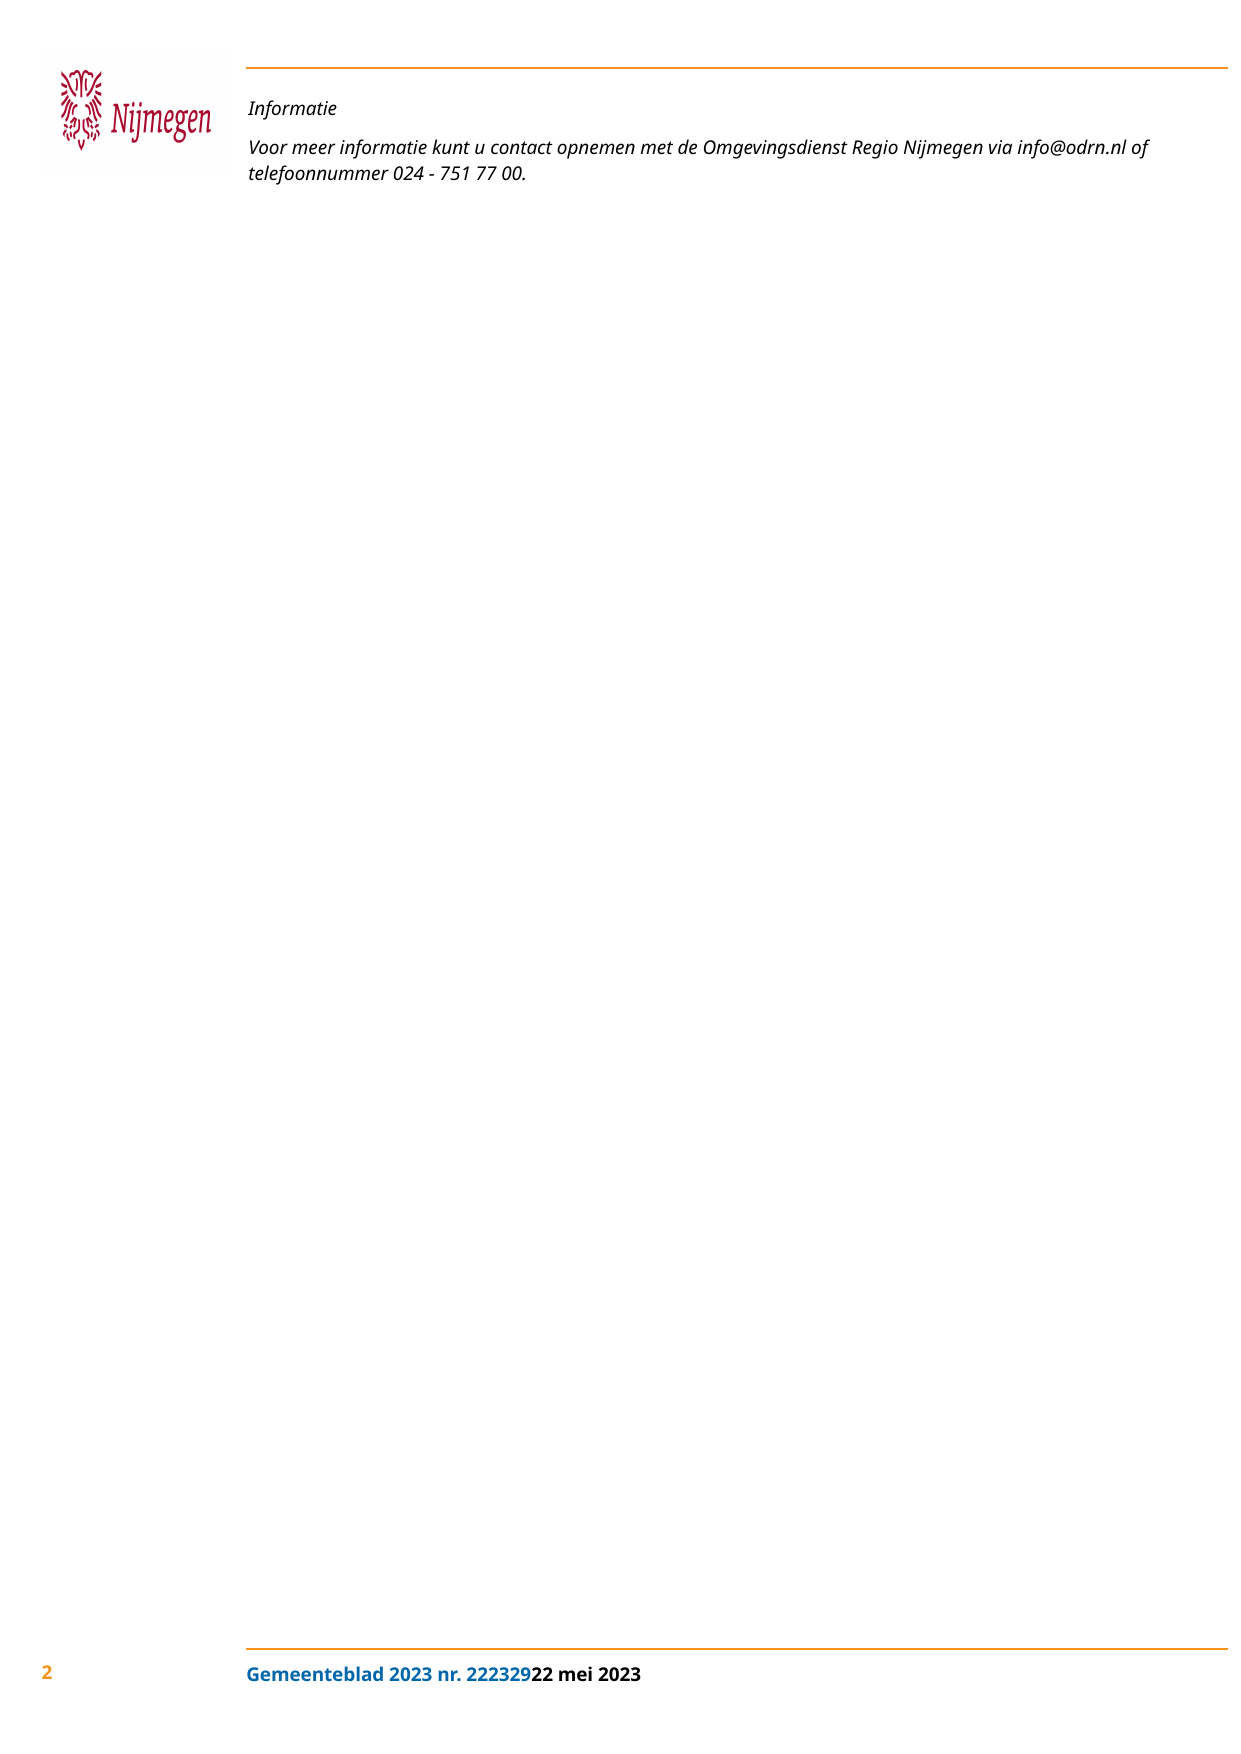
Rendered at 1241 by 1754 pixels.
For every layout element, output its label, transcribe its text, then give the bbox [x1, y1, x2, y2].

text Informatie [248, 95, 1152, 121]
text Voor meer informatie kunt u contact opnemen met de Omgevingsdienst Regio Nijmegen via info@odrn.nl of telefoonnummer 024 - 751 77 00. [248, 134, 1152, 186]
picture [41, 47, 231, 172]
